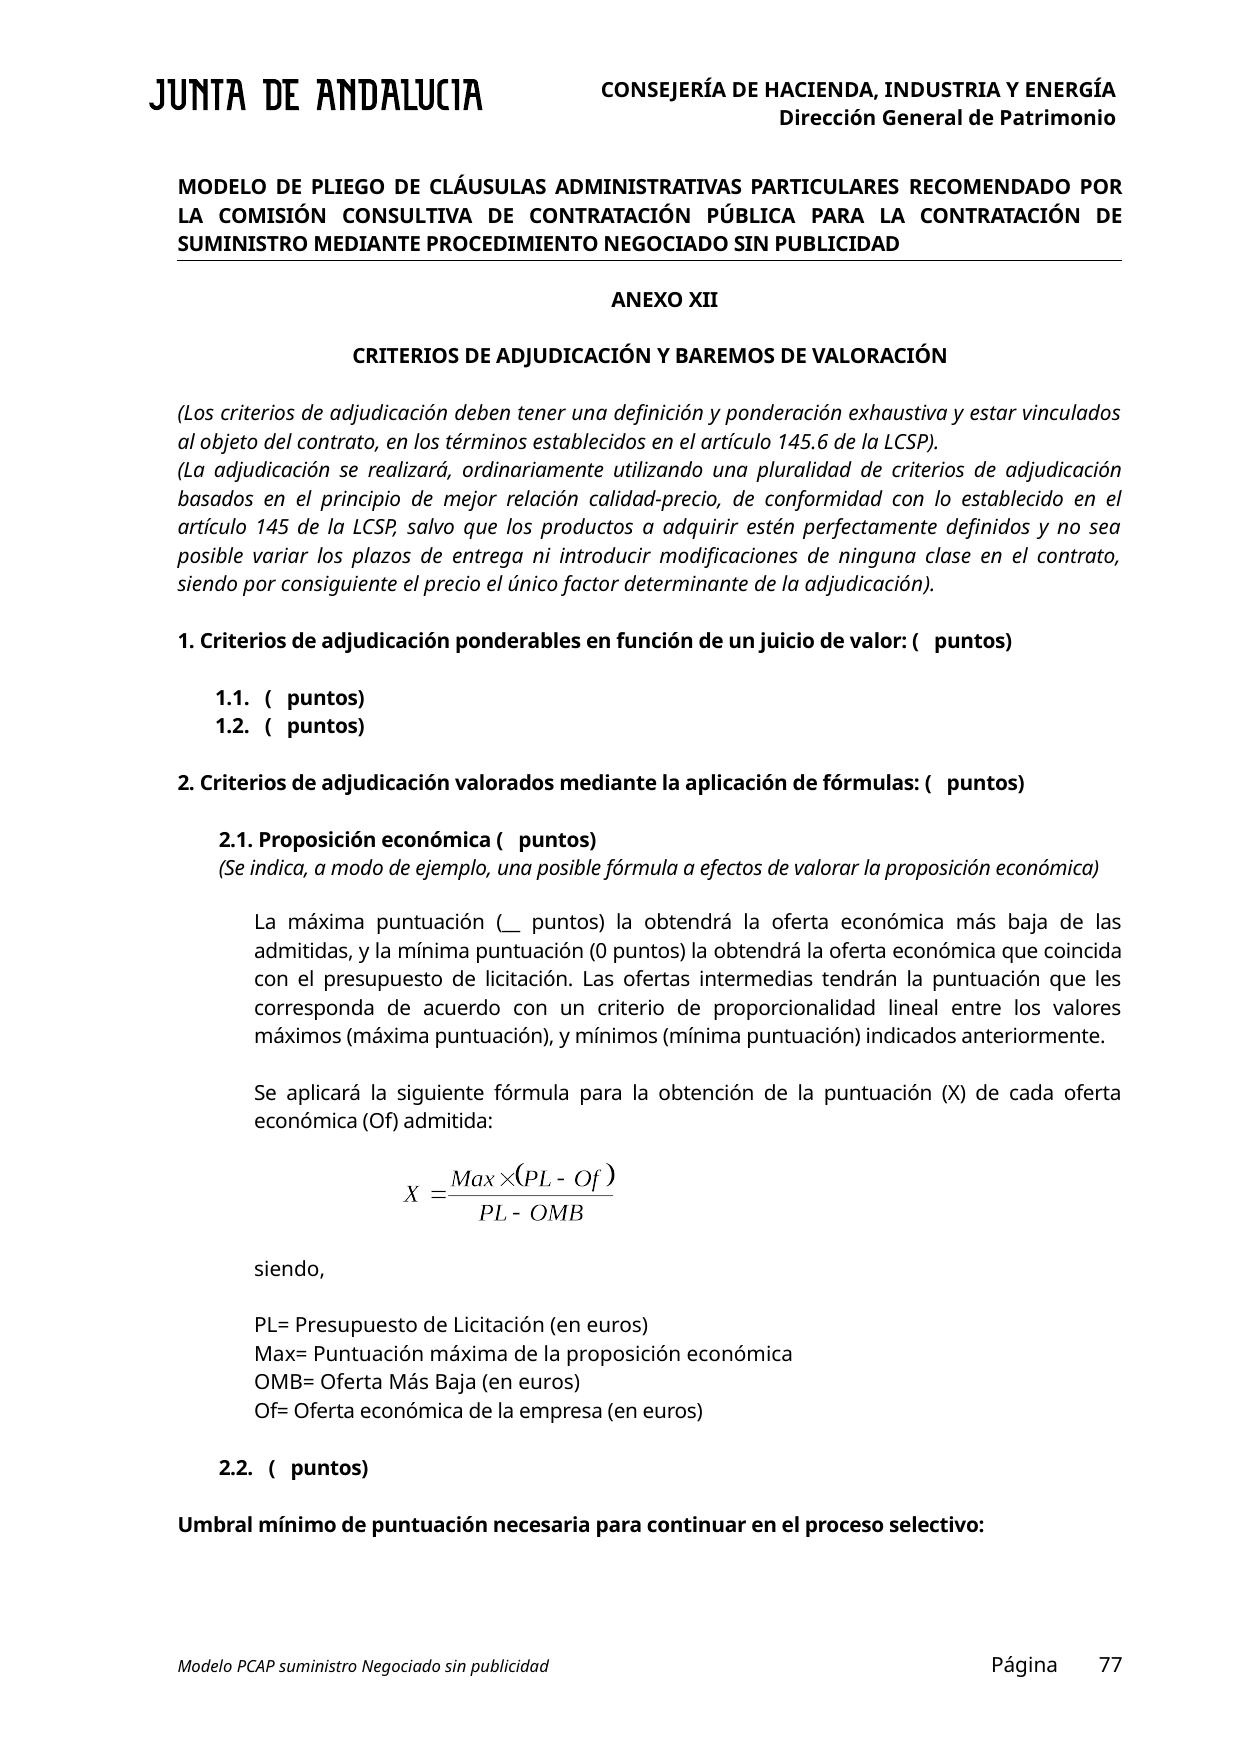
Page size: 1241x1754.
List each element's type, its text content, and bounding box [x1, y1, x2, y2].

text 1. Criterios de adjudicación ponderables en función de un juicio de valor: ( puntos) [177, 626, 1122, 654]
list MODELO DE PLIEGO DE CLÁUSULAS ADMINISTRATIVAS PARTICULARES RECOMENDADO POR LA COMISIÓN CONSULTIVA DE CONTRATACIÓN PÚBLICA PARA LA CONTRATACIÓN DE SUMINISTRO MEDIANTE PROCEDIMIENTO NEGOCIADO SIN PUBLICIDAD [177, 172, 1122, 260]
text 1.1. ( puntos) [177, 683, 1122, 711]
text CRITERIOS DE ADJUDICACIÓN Y BAREMOS DE VALORACIÓN [177, 342, 1122, 370]
text Of= Oferta económica de la empresa (en euros) [254, 1396, 1122, 1424]
text ANEXO XII [207, 285, 1122, 313]
text 2.2. ( puntos) [218, 1453, 1122, 1481]
text PL= Presupuesto de Licitación (en euros) [254, 1311, 1122, 1339]
text Max= Puntuación máxima de la proposición económica [254, 1339, 1122, 1367]
text 1.2. ( puntos) [177, 711, 1122, 740]
text La máxima puntuación (__ puntos) la obtendrá la oferta económica más baja de las admitidas, y la mínima puntuación (0 puntos) la obtendrá la oferta económica que coincida con el presupuesto de licitación. Las ofertas intermedias tendrán la puntuación que les corresponda de acuerdo con un criterio de proporcionalidad lineal entre los valores máximos (máxima puntuación), y mínimos (mínima puntuación) indicados anteriormente. [254, 907, 1122, 1050]
text (Los criterios de adjudicación deben tener una definición y ponderación exhaustiva y estar vinculados al objeto del contrato, en los términos establecidos en el artículo 145.6 de la LCSP). [177, 398, 1122, 455]
text Se aplicará la siguiente fórmula para la obtención de la puntuación (X) de cada oferta económica (Of) admitida: [254, 1078, 1122, 1135]
text OMB= Oferta Más Baja (en euros) [254, 1367, 1122, 1396]
text (Se indica, a modo de ejemplo, una posible fórmula a efectos de valorar la proposición económica) [218, 853, 1122, 882]
text siendo, [254, 1254, 1122, 1282]
text (La adjudicación se realizará, ordinariamente utilizando una pluralidad de criterios de adjudicación basados en el principio de mejor relación calidad-precio, de conformidad con lo establecido en el artículo 145 de la LCSP, salvo que los productos a adquirir estén perfectamente definidos y no sea posible variar los plazos de entrega ni introducir modificaciones de ninguna clase en el contrato, siendo por consiguiente el precio el único factor determinante de la adjudicación). [177, 455, 1122, 598]
text 2.1. Proposición económica ( puntos) [218, 825, 1122, 853]
text Umbral mínimo de puntuación necesaria para continuar en el proceso selectivo: [177, 1510, 1122, 1538]
text 2. Criterios de adjudicación valorados mediante la aplicación de fórmulas: ( puntos) [177, 768, 1122, 797]
